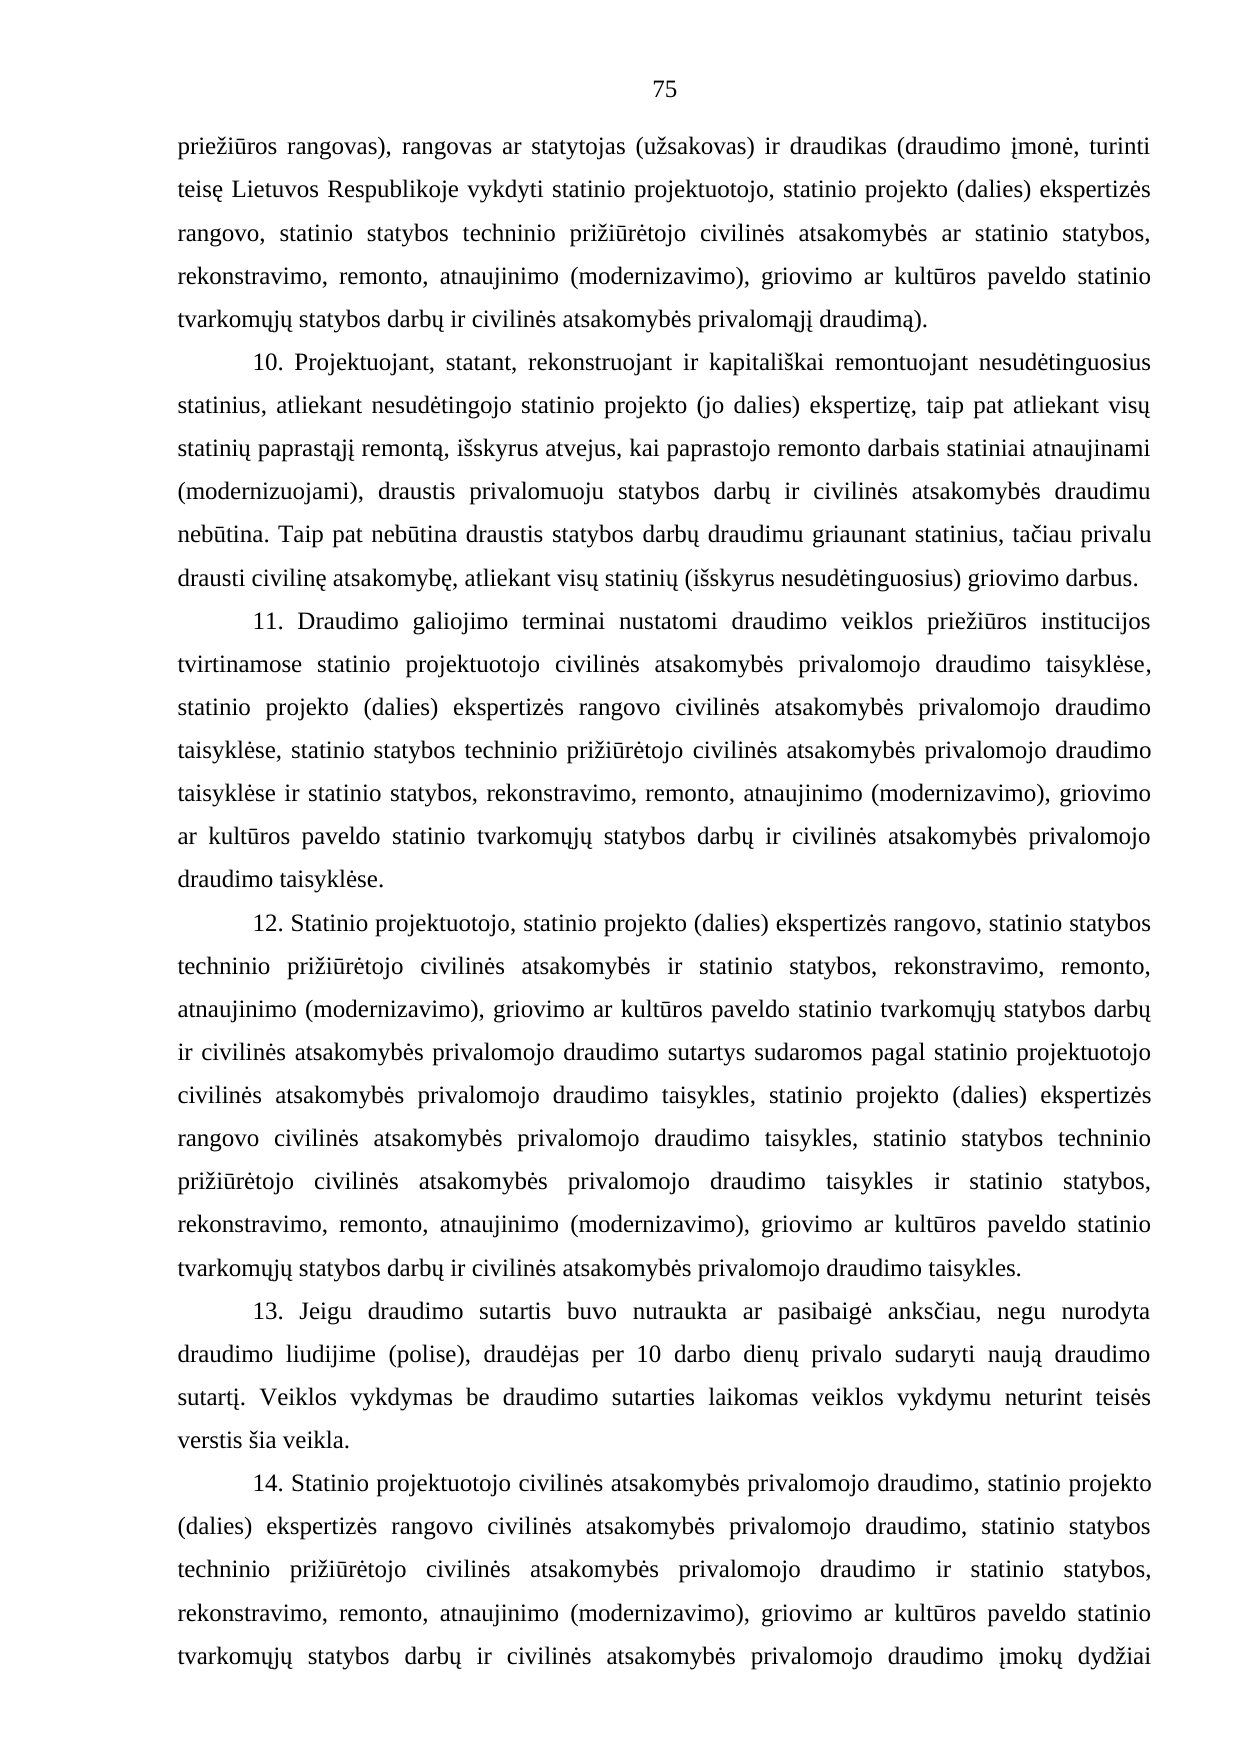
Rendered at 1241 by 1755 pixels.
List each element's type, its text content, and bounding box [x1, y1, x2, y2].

text 12. Statinio projektuotojo, statinio projekto (dalies) ekspertizės rangovo, statinio statybos techninio prižiūrėtojo civilinės atsakomybės ir statinio statybos, rekonstravimo, remonto, atnaujinimo (modernizavimo), griovimo ar kultūros paveldo statinio tvarkomųjų statybos darbų ir civilinės atsakomybės privalomojo draudimo sutartys sudaromos pagal statinio projektuotojo civilinės atsakomybės privalomojo draudimo taisykles, statinio projekto (dalies) ekspertizės rangovo civilinės atsakomybės privalomojo draudimo taisykles, statinio statybos techninio prižiūrėtojo civilinės atsakomybės privalomojo draudimo taisykles ir statinio statybos, rekonstravimo, remonto, atnaujinimo (modernizavimo), griovimo ar kultūros paveldo statinio tvarkomųjų statybos darbų ir civilinės atsakomybės privalomojo draudimo taisykles. [177, 908, 1152, 1281]
text 14. Statinio projektuotojo civilinės atsakomybės privalomojo draudimo, statinio projekto (dalies) ekspertizės rangovo civilinės atsakomybės privalomojo draudimo, statinio statybos techninio prižiūrėtojo civilinės atsakomybės privalomojo draudimo ir statinio statybos, rekonstravimo, remonto, atnaujinimo (modernizavimo), griovimo ar kultūros paveldo statinio tvarkomųjų statybos darbų ir civilinės atsakomybės privalomojo draudimo įmokų dydžiai [177, 1468, 1152, 1669]
text 13. Jeigu draudimo sutartis buvo nutraukta ar pasibaigė anksčiau, negu nurodyta draudimo liudijime (polise), draudėjas per 10 darbo dienų privalo sudaryti naują draudimo sutartį. Veiklos vykdymas be draudimo sutarties laikomas veiklos vykdymu neturint teisės verstis šia veikla. [177, 1296, 1152, 1454]
text 11. Draudimo galiojimo terminai nustatomi draudimo veiklos priežiūros institucijos tvirtinamose statinio projektuotojo civilinės atsakomybės privalomojo draudimo taisyklėse, statinio projekto (dalies) ekspertizės rangovo civilinės atsakomybės privalomojo draudimo taisyklėse, statinio statybos techninio prižiūrėtojo civilinės atsakomybės privalomojo draudimo taisyklėse ir statinio statybos, rekonstravimo, remonto, atnaujinimo (modernizavimo), griovimo ar kultūros paveldo statinio tvarkomųjų statybos darbų ir civilinės atsakomybės privalomojo draudimo taisyklėse. [177, 606, 1152, 893]
text priežiūros rangovas), rangovas ar statytojas (užsakovas) ir draudikas (draudimo įmonė, turinti teisę Lietuvos Respublikoje vykdyti statinio projektuotojo, statinio projekto (dalies) ekspertizės rangovo, statinio statybos techninio prižiūrėtojo civilinės atsakomybės ar statinio statybos, rekonstravimo, remonto, atnaujinimo (modernizavimo), griovimo ar kultūros paveldo statinio tvarkomųjų statybos darbų ir civilinės atsakomybės privalomąjį draudimą). [177, 131, 1152, 333]
text 10. Projektuojant, statant, rekonstruojant ir kapitališkai remontuojant nesudėtinguosius statinius, atliekant nesudėtingojo statinio projekto (jo dalies) ekspertizę, taip pat atliekant visų statinių paprastąjį remontą, išskyrus atvejus, kai paprastojo remonto darbais statiniai atnaujinami (modernizuojami), draustis privalomuoju statybos darbų ir civilinės atsakomybės draudimu nebūtina. Taip pat nebūtina draustis statybos darbų draudimu griaunant statinius, tačiau privalu drausti civilinę atsakomybę, atliekant visų statinių (išskyrus nesudėtinguosius) griovimo darbus. [177, 347, 1152, 591]
